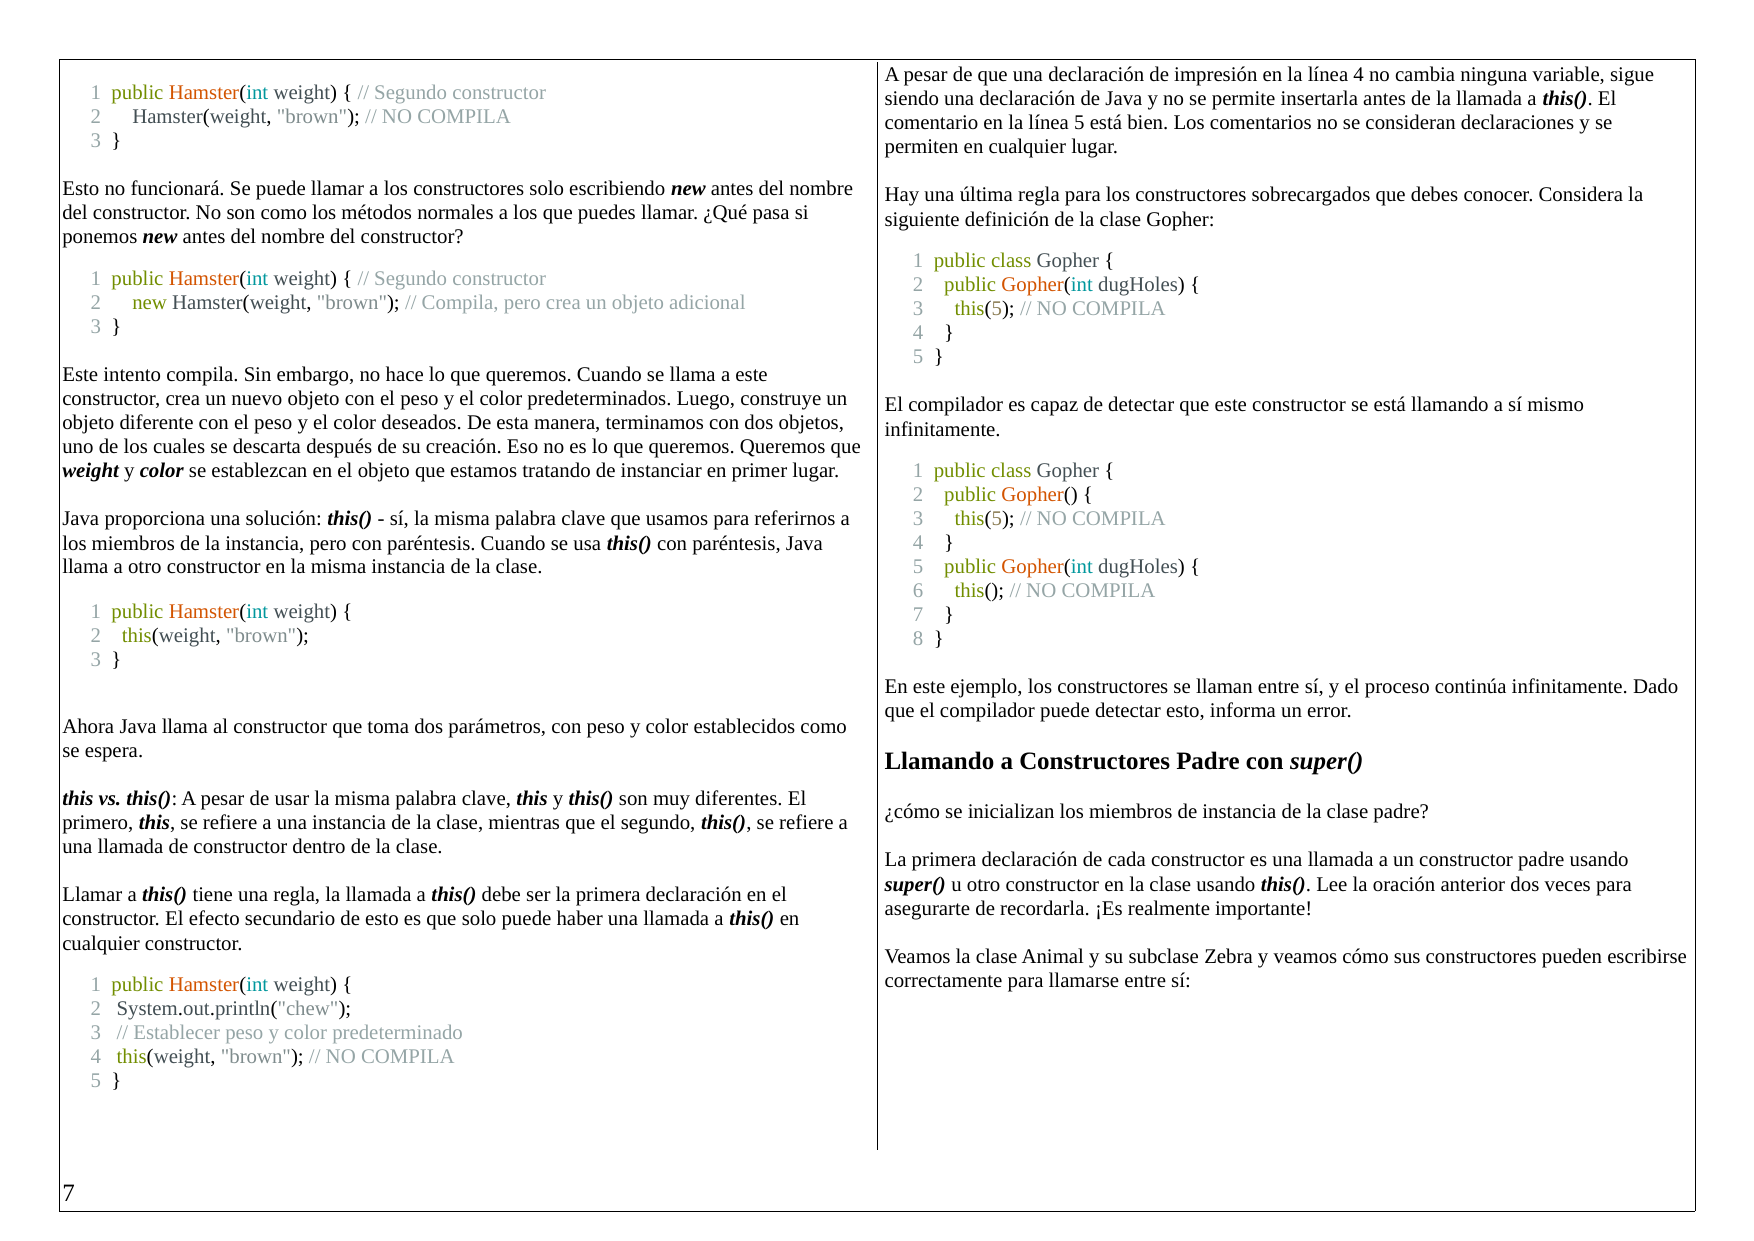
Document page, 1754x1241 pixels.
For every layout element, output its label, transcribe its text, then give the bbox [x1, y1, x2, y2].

text Llamar a this() tiene una regla, la llamada a this() debe ser la primera declaración en el constructor. El efecto secundario de esto es que solo puede haber una llamada a this() en cualquier constructor. [62, 882, 869, 954]
text Hay una última regla para los constructores sobrecargados que debes conocer. Considera la siguiente definición de la clase Gopher: [884, 182, 1692, 231]
text En este ejemplo, los constructores se llaman entre sí, y el proceso continúa infinitamente. Dado que el compilador puede detectar esto, informa un error. [884, 674, 1692, 722]
text ¿cómo se inicializan los miembros de instancia de la clase padre? [884, 799, 1692, 823]
text Este intento compila. Sin embargo, no hace lo que queremos. Cuando se llama a este constructor, crea un nuevo objeto con el peso y el color predeterminados. Luego, construye un objeto diferente con el peso y el color deseados. De esta manera, terminamos con dos objetos, uno de los cuales se descarta después de su creación. Eso no es lo que queremos. Queremos que weight y color se establezcan en el objeto que estamos tratando de instanciar en primer lugar. [62, 248, 869, 482]
text La primera declaración de cada constructor es una llamada a un constructor padre usando super() u otro constructor en la clase usando this(). Lee la oración anterior dos veces para asegurarte de recordarla. ¡Es realmente importante! [884, 847, 1692, 919]
text Veamos la clase Animal y su subclase Zebra y veamos cómo sus constructores pueden escribirse correctamente para llamarse entre sí: [884, 944, 1692, 992]
text Esto no funcionará. Se puede llamar a los constructores solo escribiendo new antes del nombre del constructor. No son como los métodos normales a los que puedes llamar. ¿Qué pasa si ponemos new antes del nombre del constructor? [62, 62, 869, 248]
text Java proporciona una solución: this() - sí, la misma palabra clave que usamos para referirnos a los miembros de la instancia, pero con paréntesis. Cuando se usa this() con paréntesis, Java llama a otro constructor en la misma instancia de la clase. [62, 506, 869, 578]
text Ahora Java llama al constructor que toma dos parámetros, con peso y color establecidos como se espera. [62, 714, 869, 762]
text Llamando a Constructores Padre con super() [884, 746, 1692, 775]
text El compilador es capaz de detectar que este constructor se está llamando a sí mismo infinitamente. [884, 392, 1692, 441]
text this vs. this(): A pesar de usar la misma palabra clave, this y this() son muy diferentes. El primero, this, se refiere a una instancia de la clase, mientras que el segundo, this(), se refiere a una llamada de constructor dentro de la clase. [62, 786, 869, 858]
text A pesar de que una declaración de impresión en la línea 4 no cambia ninguna variable, sigue siendo una declaración de Java y no se permite insertarla antes de la llamada a this(). El comentario en la línea 5 está bien. Los comentarios no se consideran declaraciones y se permiten en cualquier lugar. [884, 62, 1692, 158]
